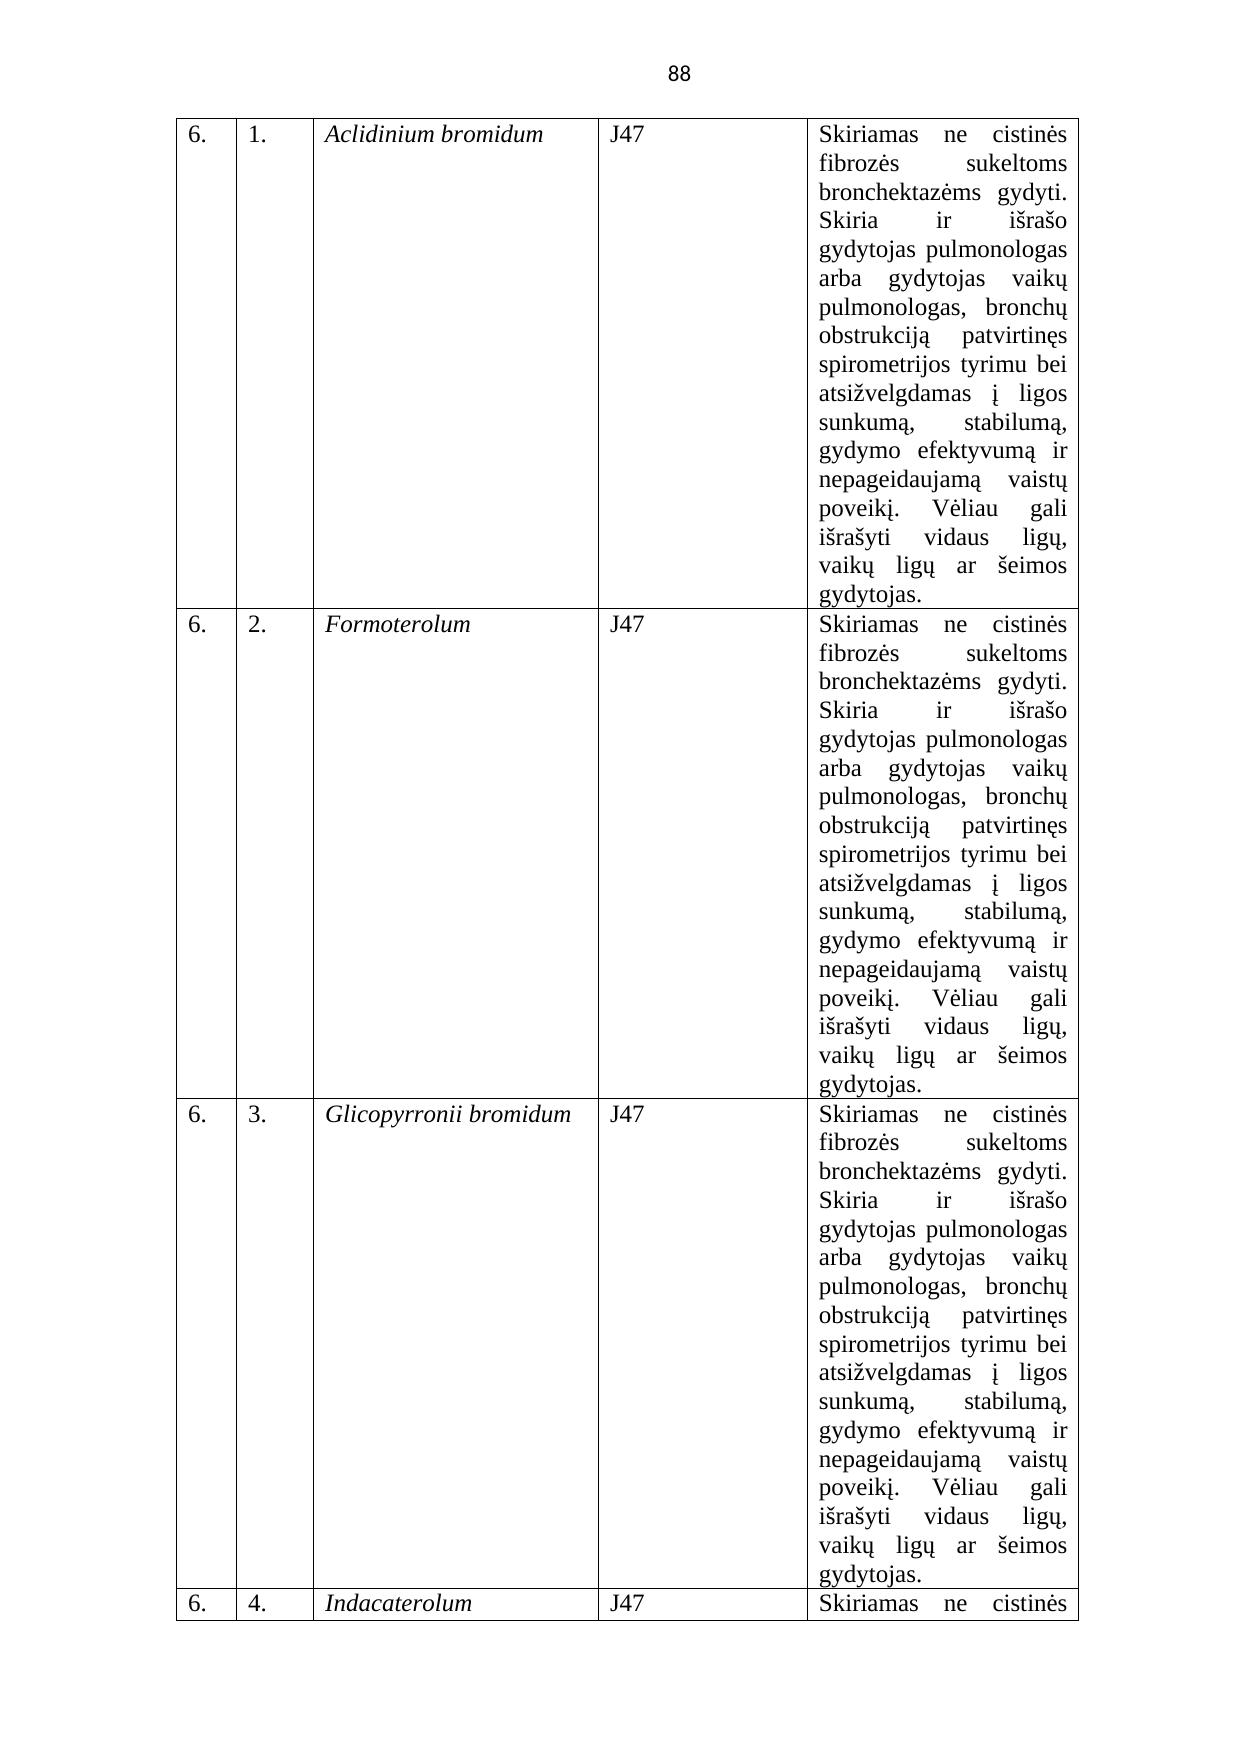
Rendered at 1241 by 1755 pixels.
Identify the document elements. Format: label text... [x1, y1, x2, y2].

table_cell [1099, 608, 1103, 1098]
table_cell 6. [177, 1099, 236, 1587]
table_cell Indacaterolum [314, 1589, 598, 1620]
table_cell J47 [599, 1099, 807, 1587]
table_cell [1079, 1098, 1083, 1587]
table_cell J47 [599, 609, 807, 1098]
table_cell [1088, 118, 1093, 608]
table_cell 6. [177, 609, 236, 1098]
table_cell [1103, 118, 1109, 608]
table_cell [1099, 118, 1103, 608]
table_cell [1084, 608, 1088, 1098]
table_cell [1093, 1098, 1099, 1587]
table_cell [1079, 608, 1083, 1098]
table_cell J47 [599, 1589, 807, 1620]
table_cell [1109, 608, 1123, 1098]
table_cell Formoterolum [314, 609, 598, 1098]
table_cell [1109, 118, 1123, 608]
table_cell [1099, 1588, 1103, 1620]
table_cell [1088, 1588, 1093, 1620]
table_cell [1088, 1098, 1093, 1587]
table_cell [1093, 1588, 1099, 1620]
table_cell Skiriamas ne cistinės [808, 1589, 1078, 1620]
table_cell Glicopyrronii bromidum [314, 1099, 598, 1587]
table_cell 1. [237, 119, 313, 608]
table_cell [1103, 608, 1109, 1098]
table_cell [1084, 118, 1088, 608]
table_cell [1103, 1098, 1109, 1587]
table_cell Skiriamas ne cistinės fibrozės sukeltoms bronchektazėms gydyti. Skiria ir išrašo gydytojas pulmonologas arba gydytojas vaikų pulmonologas, bronchų obstrukciją patvirtinęs spirometrijos tyrimu bei atsižvelgdamas į ligos sunkumą, stabilumą, gydymo efektyvumą ir nepageidaujamą vaistų poveikį. Vėliau gali išrašyti vidaus ligų, vaikų ligų ar šeimos gydytojas. [808, 609, 1078, 1098]
table_cell 3. [237, 1099, 313, 1587]
table_cell 4. [237, 1589, 313, 1620]
table_cell [1103, 1588, 1109, 1620]
table_cell [1084, 1588, 1088, 1620]
table_cell 6. [177, 1589, 236, 1620]
table_cell [1079, 118, 1083, 608]
table_cell [1109, 1098, 1123, 1587]
table_cell Skiriamas ne cistinės fibrozės sukeltoms bronchektazėms gydyti. Skiria ir išrašo gydytojas pulmonologas arba gydytojas vaikų pulmonologas, bronchų obstrukciją patvirtinęs spirometrijos tyrimu bei atsižvelgdamas į ligos sunkumą, stabilumą, gydymo efektyvumą ir nepageidaujamą vaistų poveikį. Vėliau gali išrašyti vidaus ligų, vaikų ligų ar šeimos gydytojas. [808, 119, 1078, 608]
table_cell [1079, 1588, 1083, 1620]
table_cell J47 [599, 119, 807, 608]
table_cell [1099, 1098, 1103, 1587]
table_cell 2. [237, 609, 313, 1098]
table_cell [1093, 608, 1099, 1098]
table_cell [1084, 1098, 1088, 1587]
table_cell 6. [177, 119, 236, 608]
table_cell [1093, 118, 1099, 608]
table_cell [1109, 1588, 1123, 1620]
table_cell Skiriamas ne cistinės fibrozės sukeltoms bronchektazėms gydyti. Skiria ir išrašo gydytojas pulmonologas arba gydytojas vaikų pulmonologas, bronchų obstrukciją patvirtinęs spirometrijos tyrimu bei atsižvelgdamas į ligos sunkumą, stabilumą, gydymo efektyvumą ir nepageidaujamą vaistų poveikį. Vėliau gali išrašyti vidaus ligų, vaikų ligų ar šeimos gydytojas. [808, 1099, 1078, 1587]
table_cell [1088, 608, 1093, 1098]
table_cell Aclidinium bromidum [314, 119, 598, 608]
